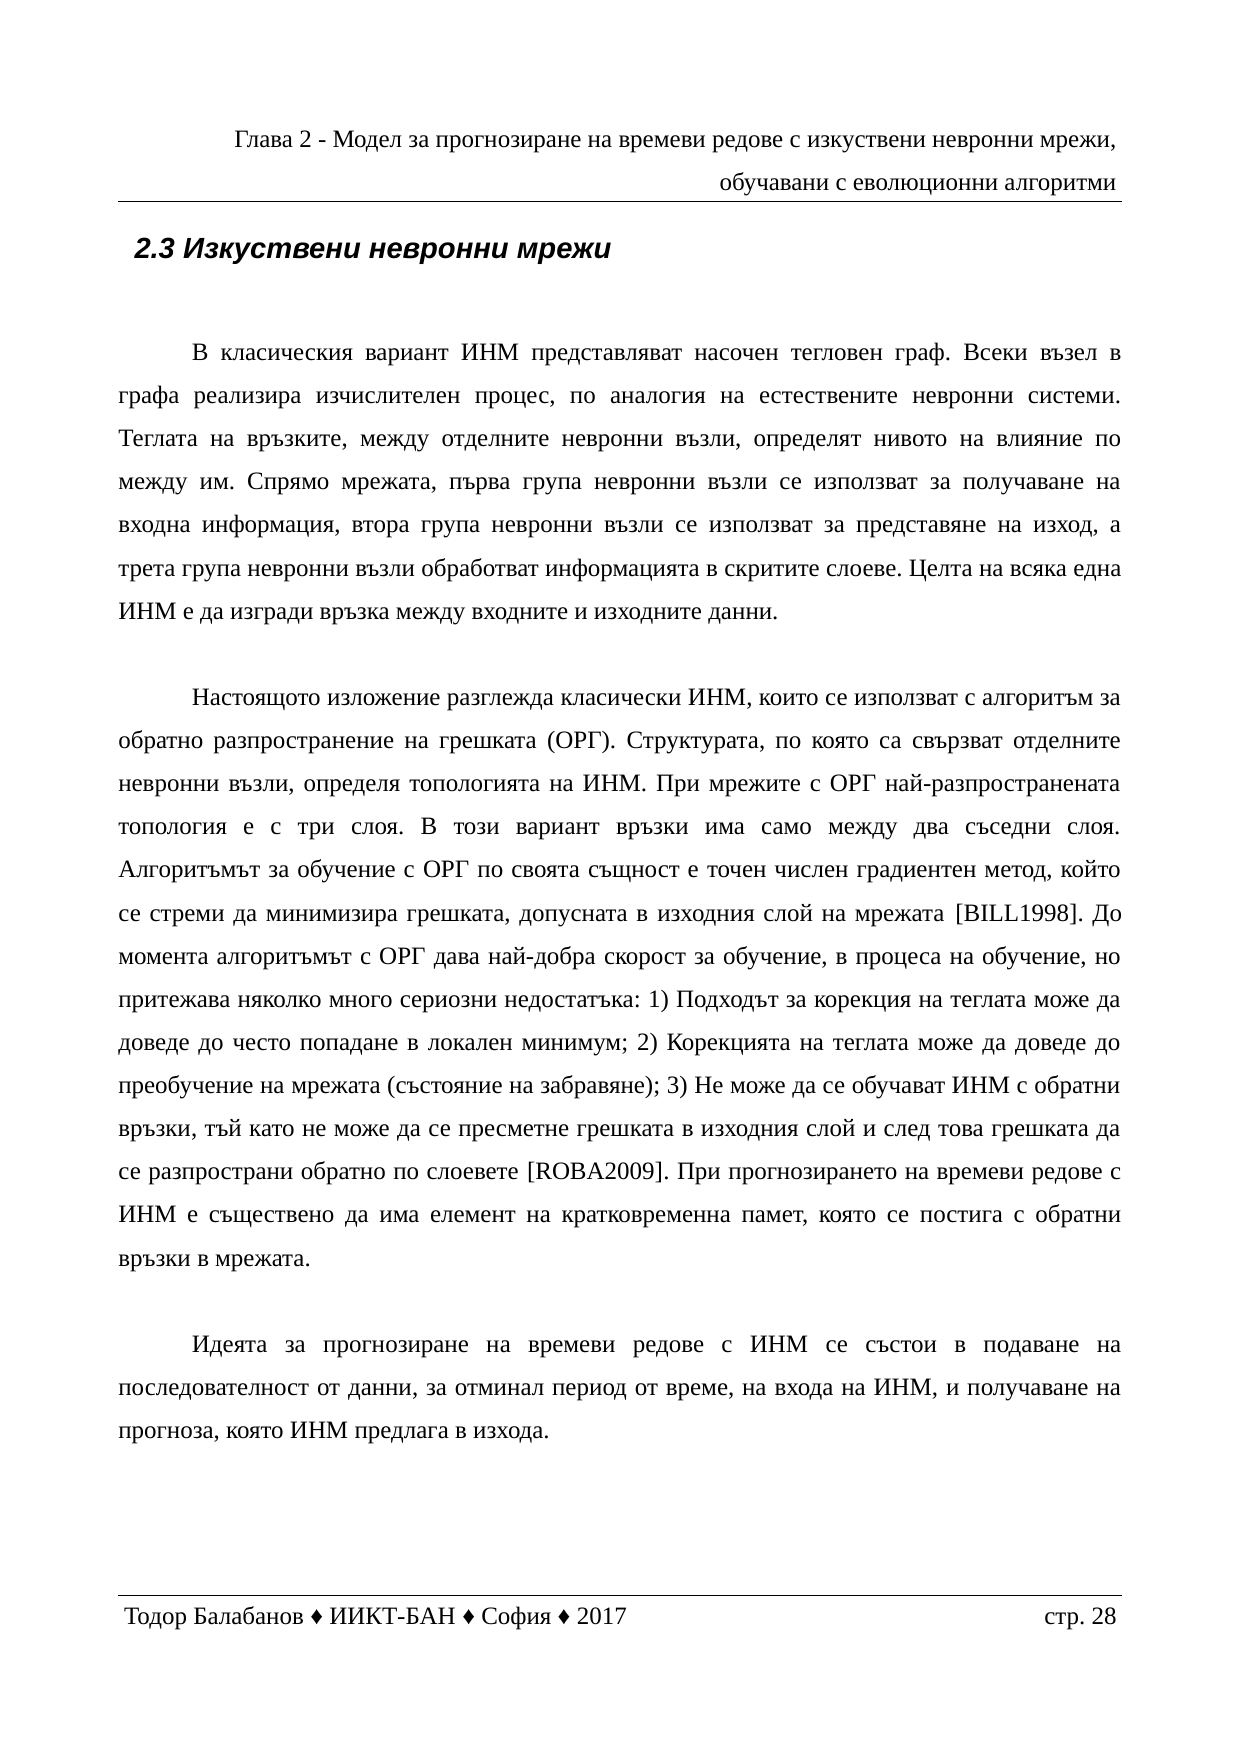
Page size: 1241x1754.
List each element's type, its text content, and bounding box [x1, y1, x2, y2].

subtitle 2.3 Изкуствени невронни мрежи [118, 231, 1122, 264]
text В класическия вариант ИНМ представляват насочен тегловен граф. Всеки възел в графа реализира изчислителен процес, по аналогия на естествените невронни системи. Теглата на връзките, между отделните невронни възли, определят нивото на влияние по между им. Спрямо мрежата, първа група невронни възли се използват за получаване на входна информация, втора група невронни възли се използват за представяне на изход, а трета група невронни възли обработват информацията в скритите слоеве. Целта на всяка една ИНМ е да изгради връзка между входните и изходните данни. [118, 337, 1122, 624]
text Настоящото изложение разглежда класически ИНМ, които се използват с алгоритъм за обратно разпространение на грешката (ОРГ). Структурата, по която са свързват отделните невронни възли, определя топологията на ИНМ. При мрежите с ОРГ най-разпространената топология е с три слоя. В този вариант връзки има само между два съседни слоя. Алгоритъмът за обучение с ОРГ по своята същност е точен числен градиентен метод, който се стреми да минимизира грешката, допусната в изходния слой на мрежата [BILL1998]. До момента алгоритъмът с ОРГ дава най-добра скорост за обучение, в процеса на обучение, но притежава няколко много сериозни недостатъка: 1) Подходът за корекция на теглата може да доведе до често попадане в локален минимум; 2) Корекцията на теглата може да доведе до преобучение на мрежата (състояние на забравяне); 3) Не може да се обучават ИНМ с обратни връзки, тъй като не може да се пресметне грешката в изходния слой и след това грешката да се разпространи обратно по слоевете [ROBA2009]. При прогнозирането на времеви редове с ИНМ е съществено да има елемент на кратковременна памет, която се постига с обратни връзки в мрежата. [118, 682, 1122, 1271]
text Идеята за прогнозиране на времеви редове с ИНМ се състои в подаване на последователност от данни, за отминал период от време, на входа на ИНМ, и получаване на прогноза, която ИНМ предлага в изхода. [118, 1329, 1122, 1444]
